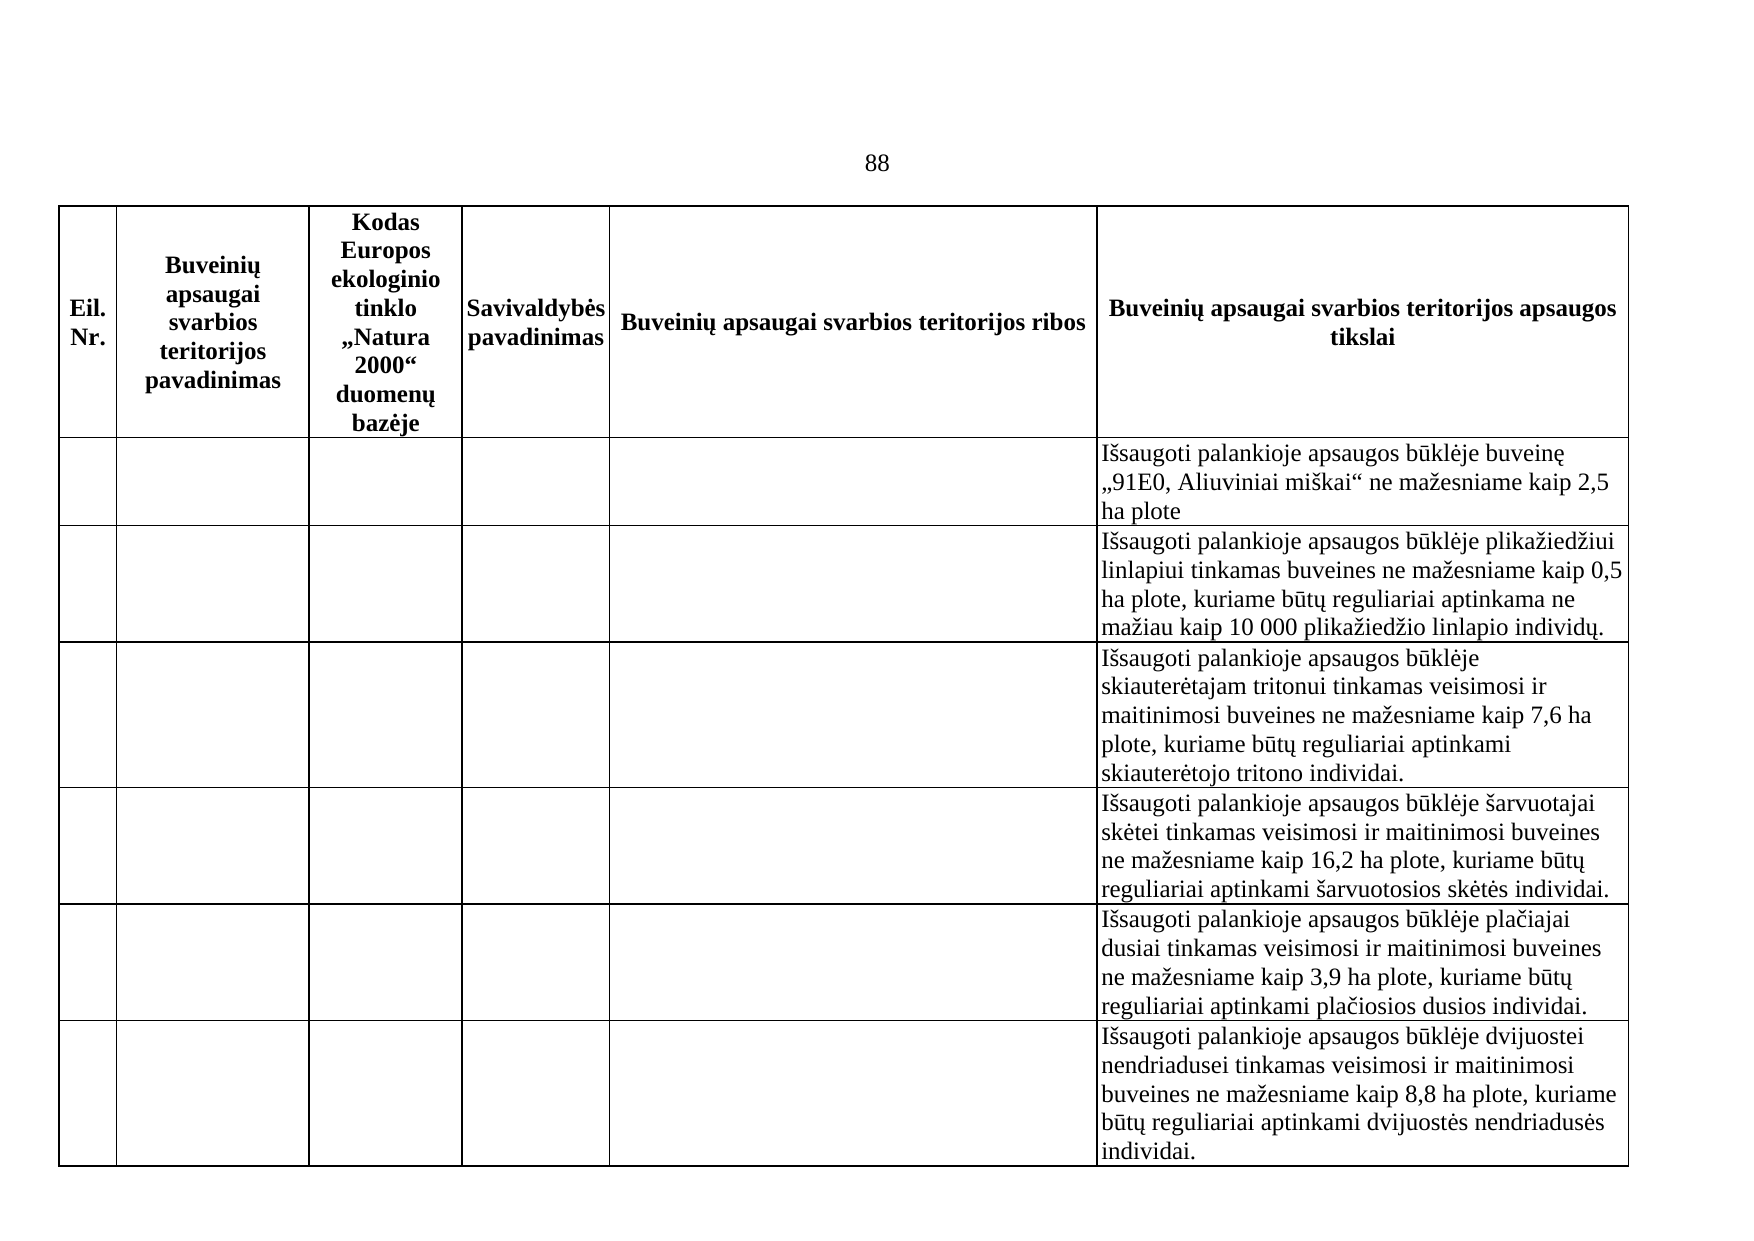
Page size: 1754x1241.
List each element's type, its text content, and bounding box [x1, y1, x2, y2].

table_cell [310, 526, 461, 641]
table_cell Išsaugoti palankioje apsaugos būklėje plačiajai dusiai tinkamas veisimosi ir maitinimosi buveines ne mažesniame kaip 3,9 ha plote, kuriame būtų reguliariai aptinkami plačiosios dusios individai. [1098, 905, 1628, 1019]
table_header Buveinių apsaugai svarbios teritorijos apsaugos tikslai [1098, 207, 1628, 437]
table_cell [60, 643, 116, 786]
table_cell [117, 905, 308, 1019]
table_cell [610, 438, 1096, 524]
table_header Kodas Europos ekologinio tinklo „Natura 2000“ duomenų bazėje [310, 207, 461, 437]
table_cell Išsaugoti palankioje apsaugos būklėje dvijuostei nendriadusei tinkamas veisimosi ir maitinimosi buveines ne mažesniame kaip 8,8 ha plote, kuriame būtų reguliariai aptinkami dvijuostės nendriadusės individai. [1098, 1021, 1628, 1165]
table_cell Išsaugoti palankioje apsaugos būklėje skiauterėtajam tritonui tinkamas veisimosi ir maitinimosi buveines ne mažesniame kaip 7,6 ha plote, kuriame būtų reguliariai aptinkami skiauterėtojo tritono individai. [1098, 643, 1628, 786]
table_cell [117, 788, 308, 903]
table_cell [310, 788, 461, 903]
table_cell [463, 788, 609, 903]
table_header Buveinių apsaugai svarbios teritorijos ribos [610, 207, 1096, 437]
table_cell [463, 438, 609, 524]
table_cell [60, 526, 116, 641]
table_header Savivaldybės pavadinimas [463, 207, 609, 437]
table_cell [117, 1021, 308, 1165]
table_cell Išsaugoti palankioje apsaugos būklėje šarvuotajai skėtei tinkamas veisimosi ir maitinimosi buveines ne mažesniame kaip 16,2 ha plote, kuriame būtų reguliariai aptinkami šarvuotosios skėtės individai. [1098, 788, 1628, 903]
table_cell [60, 788, 116, 903]
table_cell [60, 1021, 116, 1165]
table_cell [610, 905, 1096, 1019]
table_header Buveinių apsaugai svarbios teritorijos pavadinimas [117, 207, 308, 437]
table_cell [310, 905, 461, 1019]
table_cell [610, 1021, 1096, 1165]
table_cell [117, 526, 308, 641]
table_cell [610, 788, 1096, 903]
table_cell [117, 438, 308, 524]
table_cell Išsaugoti palankioje apsaugos būklėje buveinę „91E0, Aliuviniai miškai“ ne mažesniame kaip 2,5 ha plote [1098, 438, 1628, 524]
table_header Eil. Nr. [60, 207, 116, 437]
table_cell [310, 1021, 461, 1165]
table_cell [60, 905, 116, 1019]
table_cell [310, 438, 461, 524]
table_cell [463, 526, 609, 641]
table_cell [310, 643, 461, 786]
table_cell [463, 905, 609, 1019]
table_cell [463, 1021, 609, 1165]
table_cell [463, 643, 609, 786]
table_cell [60, 438, 116, 524]
table_cell [117, 643, 308, 786]
table_cell Išsaugoti palankioje apsaugos būklėje plikažiedžiui linlapiui tinkamas buveines ne mažesniame kaip 0,5 ha plote, kuriame būtų reguliariai aptinkama ne mažiau kaip 10 000 plikažiedžio linlapio individų. [1098, 526, 1628, 641]
table_cell [610, 526, 1096, 641]
table_cell [610, 643, 1096, 786]
